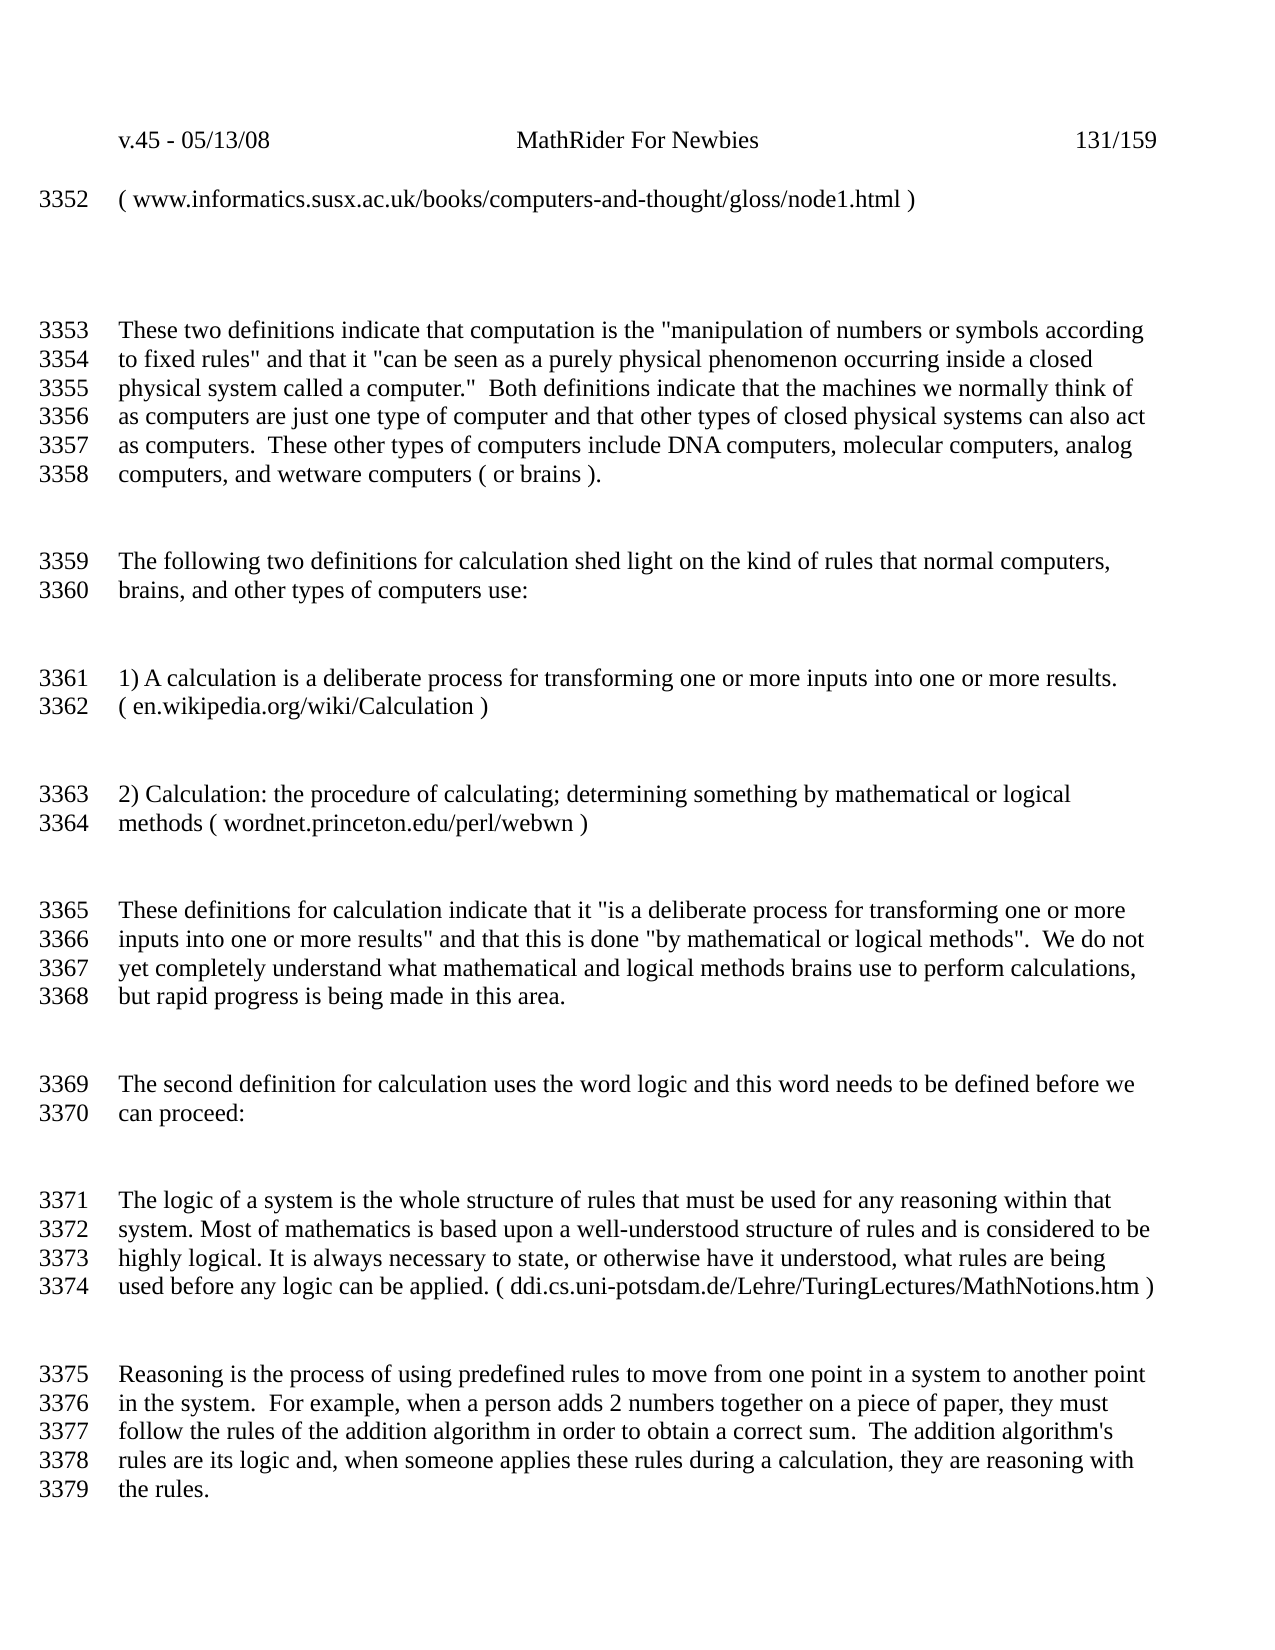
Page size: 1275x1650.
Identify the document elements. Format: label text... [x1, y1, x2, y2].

text 2) Calculation: the procedure of calculating; determining something by mathematical or logical methods ( wordnet.princeton.edu/perl/webwn ) [118, 779, 1157, 836]
text 1) A calculation is a deliberate process for transforming one or more inputs into one or more results. ( en.wikipedia.org/wiki/Calculation ) [118, 663, 1157, 720]
text Reasoning is the process of using predefined rules to move from one point in a system to another point in the system. For example, when a person adds 2 numbers together on a piece of paper, they must follow the rules of the addition algorithm in order to obtain a correct sum. The addition algorithm's rules are its logic and, when someone applies these rules during a calculation, they are reasoning with the rules. [118, 1359, 1157, 1503]
text The logic of a system is the whole structure of rules that must be used for any reasoning within that system. Most of mathematics is based upon a well-understood structure of rules and is considered to be highly logical. It is always necessary to state, or otherwise have it understood, what rules are being used before any logic can be applied. ( ddi.cs.uni-potsdam.de/Lehre/TuringLectures/MathNotions.htm ) [118, 1185, 1157, 1300]
text ( www.informatics.susx.ac.uk/books/computers-and-thought/gloss/node1.html ) [118, 184, 1157, 213]
text These definitions for calculation indicate that it "is a deliberate process for transforming one or more inputs into one or more results" and that this is done "by mathematical or logical methods". We do not yet completely understand what mathematical and logical methods brains use to perform calculations, but rapid progress is being made in this area. [118, 895, 1157, 1010]
text These two definitions indicate that computation is the "manipulation of numbers or symbols according to fixed rules" and that it "can be seen as a purely physical phenomenon occurring inside a closed physical system called a computer." Both definitions indicate that the machines we normally think of as computers are just one type of computer and that other types of closed physical systems can also act as computers. These other types of computers include DNA computers, molecular computers, analog computers, and wetware computers ( or brains ). [118, 315, 1157, 488]
text The second definition for calculation uses the word logic and this word needs to be defined before we can proceed: [118, 1069, 1157, 1126]
text The following two definitions for calculation shed light on the kind of rules that normal computers, brains, and other types of computers use: [118, 546, 1157, 604]
